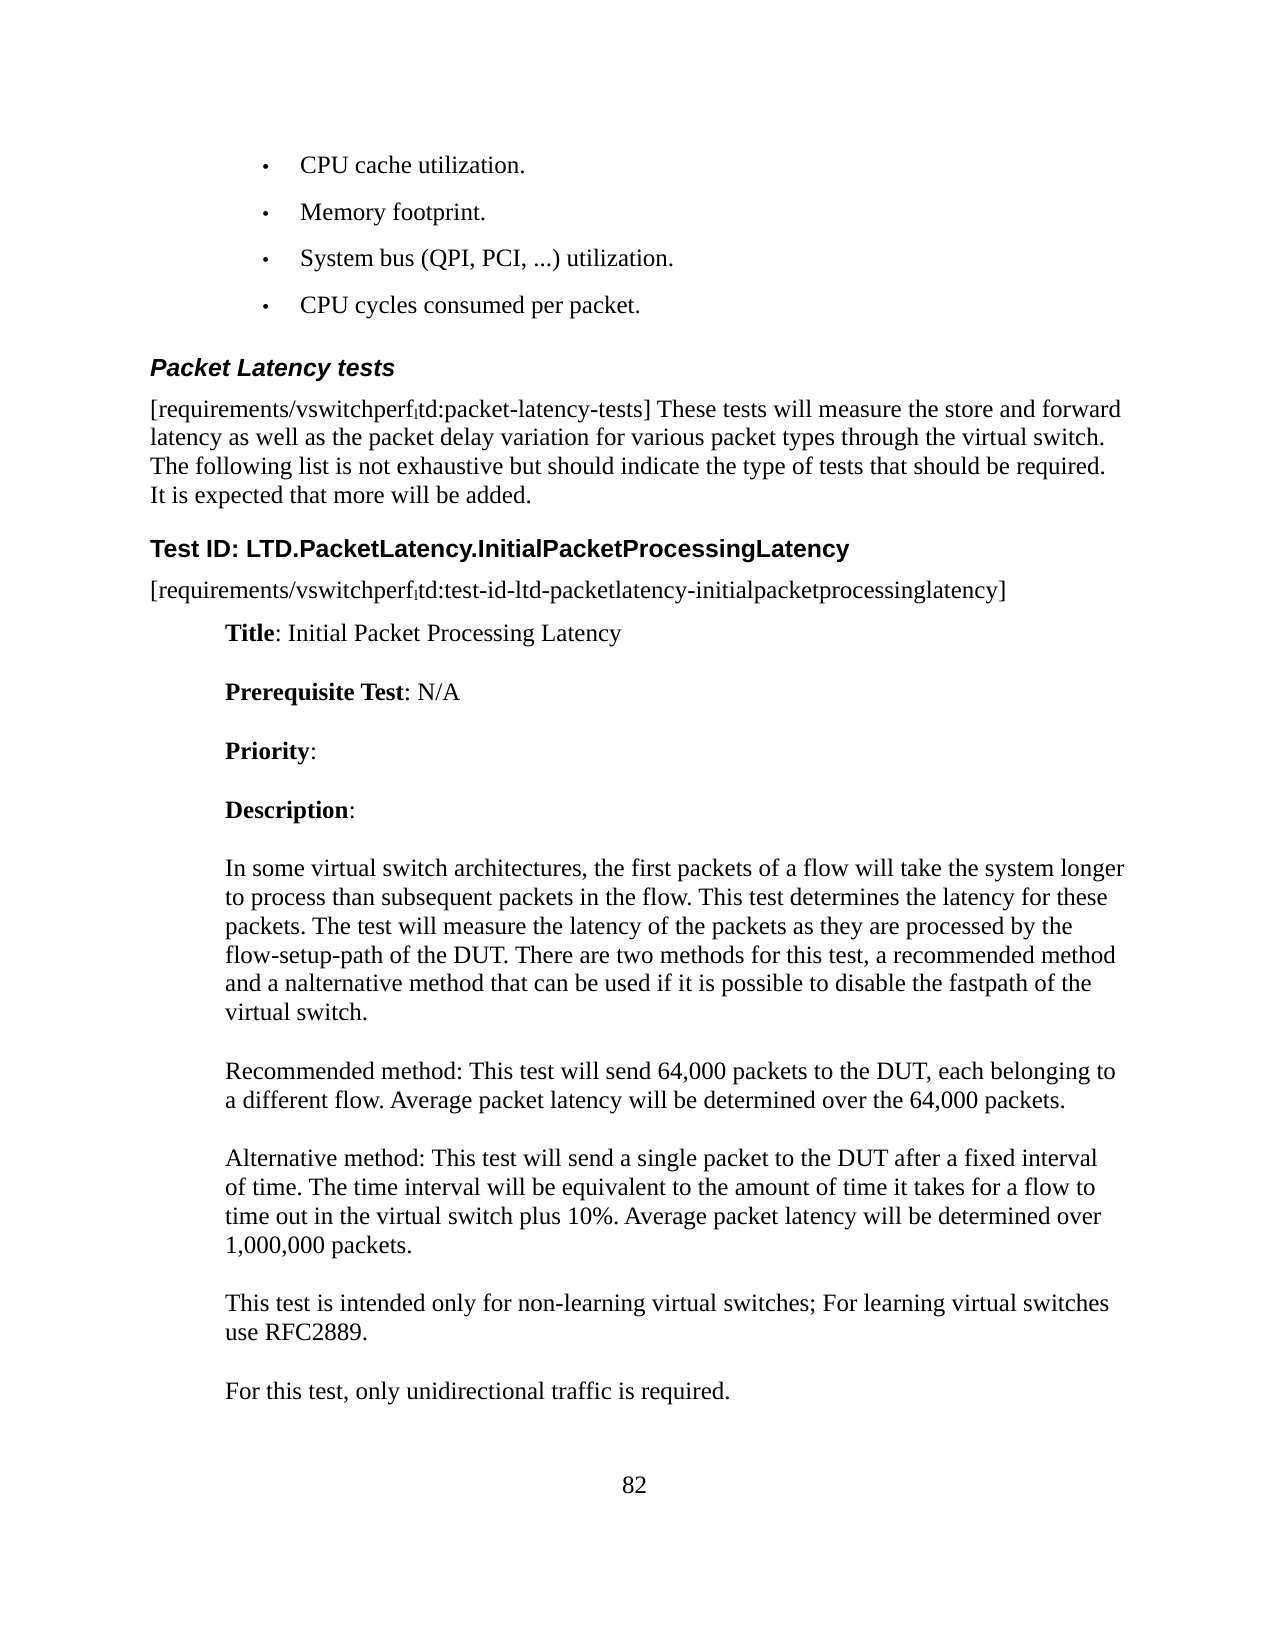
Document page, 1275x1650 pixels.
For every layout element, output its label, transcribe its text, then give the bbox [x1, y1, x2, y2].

text Recommended method: This test will send 64,000 packets to the DUT, each belonging to a different flow. Average packet latency will be determined over the 64,000 packets. [225, 1056, 1125, 1113]
subtitle Packet Latency tests [150, 353, 1125, 381]
text [requirements/vswitchperfltd:test-id-ltd-packetlatency-initialpacketprocessinglatency] [150, 575, 1125, 603]
text Prerequisite Test: N/A [225, 677, 1125, 706]
text This test is intended only for non-learning virtual switches; For learning virtual switches use RFC2889. [225, 1288, 1125, 1346]
text Title: Initial Packet Processing Latency [225, 618, 1125, 647]
list Memory footprint. [262, 197, 1125, 225]
list CPU cache utilization. [262, 150, 1125, 179]
text [requirements/vswitchperfltd:packet-latency-tests] These tests will measure the store and forward latency as well as the packet delay variation for various packet types through the virtual switch. The following list is not exhaustive but should indicate the type of tests that should be required. It is expected that more will be added. [150, 394, 1125, 509]
text Alternative method: This test will send a single packet to the DUT after a fixed interval of time. The time interval will be equivalent to the amount of time it takes for a flow to time out in the virtual switch plus 10%. Average packet latency will be determined over 1,000,000 packets. [225, 1143, 1125, 1258]
text For this test, only unidirectional traffic is required. [225, 1376, 1125, 1405]
subtitle Test ID: LTD.PacketLatency.InitialPacketProcessingLatency [150, 534, 1125, 562]
list System bus (QPI, PCI, ...) utilization. [262, 243, 1125, 272]
text In some virtual switch architectures, the first packets of a flow will take the system longer to process than subsequent packets in the flow. This test determines the latency for these packets. The test will measure the latency of the packets as they are processed by the flow-setup-path of the DUT. There are two methods for this test, a recommended method and a nalternative method that can be used if it is possible to disable the fastpath of the virtual switch. [225, 853, 1125, 1026]
text Description: [225, 795, 1125, 823]
text Priority: [225, 736, 1125, 765]
list CPU cycles consumed per packet. [262, 290, 1125, 319]
